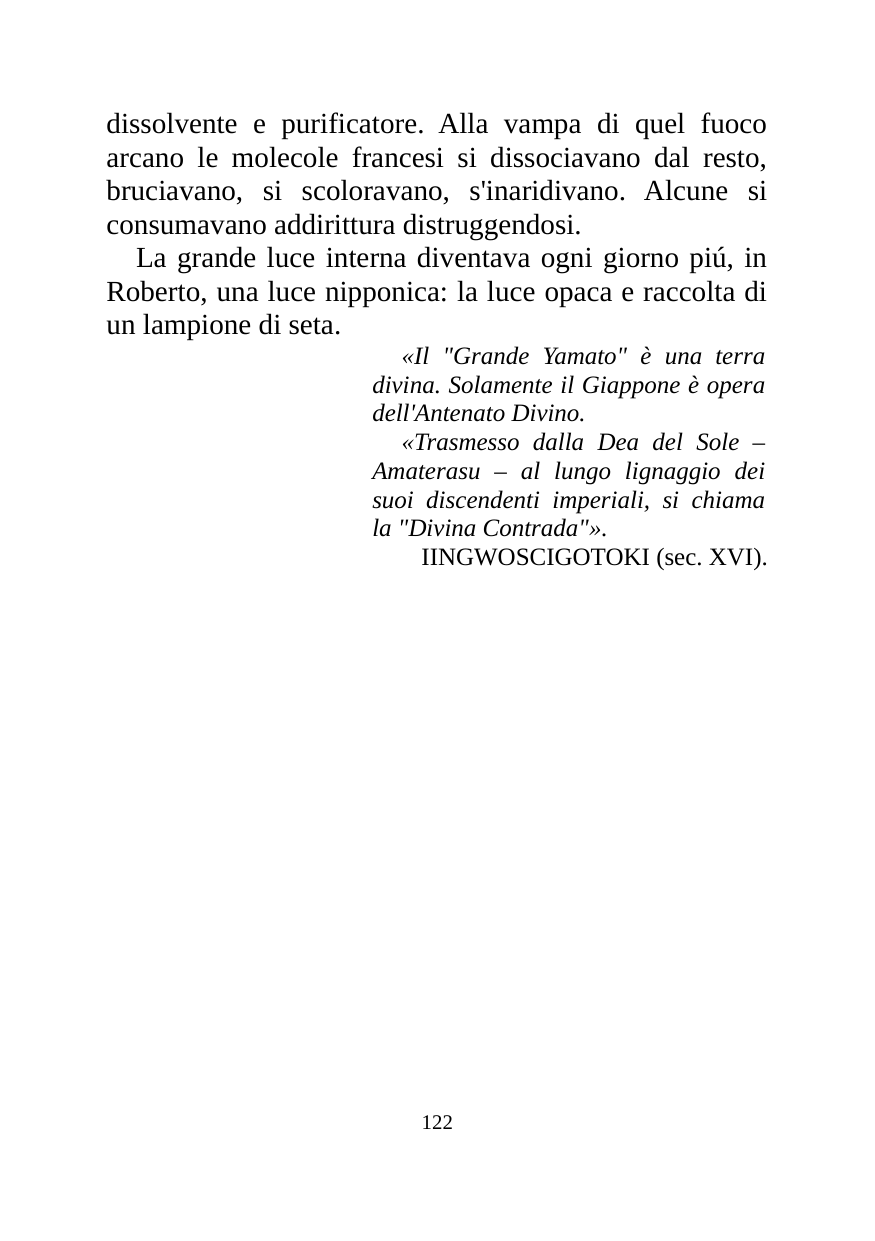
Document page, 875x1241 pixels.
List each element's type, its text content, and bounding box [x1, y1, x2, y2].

text «Trasmesso dalla Dea del Sole – Amaterasu – al lungo lignaggio dei suoi discendenti imperiali, si chiama la "Divina Contrada"». [372, 427, 768, 542]
text «Il "Grande Yamato" è una terra divina. Solamente il Giappone è opera dell'Antenato Divino. [372, 341, 768, 427]
text dissolvente e purificatore. Alla vampa di quel fuoco arcano le molecole francesi si dissociavano dal resto, bruciavano, si scoloravano, s'inaridivano. Alcune si consumavano addirittura distruggendosi. [106, 106, 768, 240]
text IINGWOSCIGOTOKI (sec. XVI). [106, 542, 768, 571]
text La grande luce interna diventava ogni giorno piú, in Roberto, una luce nipponica: la luce opaca e raccolta di un lampione di seta. [106, 240, 768, 341]
